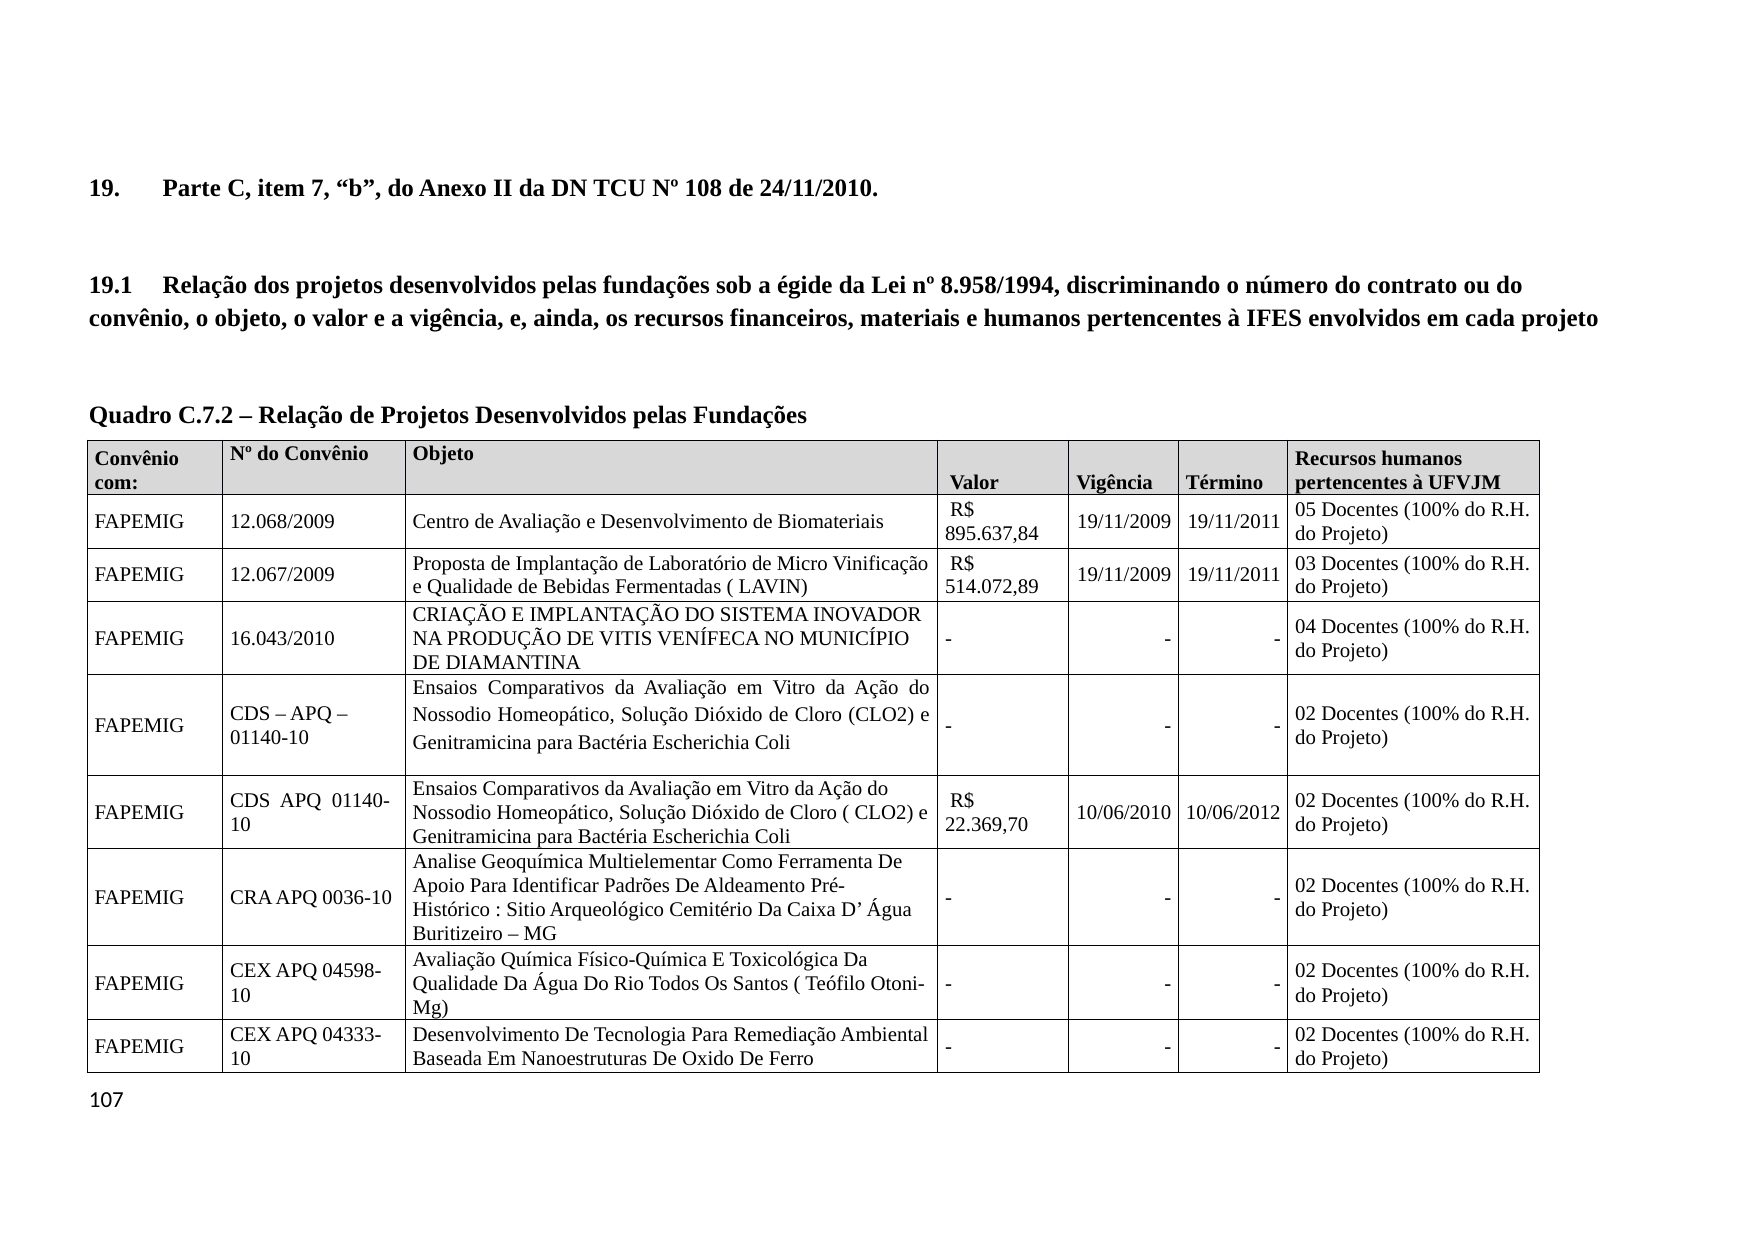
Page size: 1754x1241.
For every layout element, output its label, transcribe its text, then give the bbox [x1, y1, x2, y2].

table_cell 02 Docentes (100% do R.H. do Projeto) [1288, 849, 1539, 945]
table_cell R$ 514.072,89 [938, 549, 1068, 601]
table_cell FAPEMIG [88, 946, 222, 1019]
table_cell 19/11/2011 [1179, 495, 1287, 547]
table_cell FAPEMIG [88, 675, 222, 775]
table_header Recursos humanos pertencentes à UFVJM [1288, 441, 1539, 494]
table_cell 04 Docentes (100% do R.H. do Projeto) [1288, 602, 1539, 674]
subtitle 19. Parte C, item 7, “b”, do Anexo II da DN TCU Nº 108 de 24/11/2010. [89, 173, 1606, 201]
table_header Término [1179, 441, 1287, 494]
table_header Valor [938, 441, 1068, 494]
table_cell CEX APQ 04333-10 [223, 1020, 405, 1072]
table_cell CRIAÇÃO E IMPLANTAÇÃO DO SISTEMA INOVADOR NA PRODUÇÃO DE VITIS VENÍFECA NO MUNICÍPIO DE DIAMANTINA [406, 602, 937, 674]
table_header Vigência [1069, 441, 1178, 494]
table_cell - [938, 675, 1068, 775]
table_cell - [938, 1020, 1068, 1072]
table_cell Ensaios Comparativos da Avaliação em Vitro da Ação do Nossodio Homeopático, Solução Dióxido de Cloro ( CLO2) e Genitramicina para Bactéria Escherichia Coli [406, 776, 937, 848]
table_cell FAPEMIG [88, 1020, 222, 1072]
table_cell CDS – APQ – 01140-10 [223, 675, 405, 775]
table_cell - [1179, 849, 1287, 945]
table_cell - [1069, 946, 1178, 1019]
table_cell 19/11/2011 [1179, 549, 1287, 601]
table_cell 19/11/2009 [1069, 549, 1178, 601]
table_cell - [938, 849, 1068, 945]
table_cell - [938, 602, 1068, 674]
table_cell 19/11/2009 [1069, 495, 1178, 547]
table_cell - [1179, 675, 1287, 775]
table_cell Proposta de Implantação de Laboratório de Micro Vinificação e Qualidade de Bebidas Fermentadas ( LAVIN) [406, 549, 937, 601]
table_cell 05 Docentes (100% do R.H. do Projeto) [1288, 495, 1539, 547]
table_header Convênio com: [88, 441, 222, 494]
table_cell Avaliação Química Físico-Química E Toxicológica Da Qualidade Da Água Do Rio Todos Os Santos ( Teófilo Otoni-Mg) [406, 946, 937, 1019]
table_cell R$ 895.637,84 [938, 495, 1068, 547]
table_cell 10/06/2012 [1179, 776, 1287, 848]
table_cell 16.043/2010 [223, 602, 405, 674]
table_header Objeto [406, 441, 937, 494]
table_cell 02 Docentes (100% do R.H. do Projeto) [1288, 776, 1539, 848]
table_header Nº do Convênio [223, 441, 405, 494]
table_cell - [938, 946, 1068, 1019]
table_cell CRA APQ 0036-10 [223, 849, 405, 945]
table_cell 02 Docentes (100% do R.H. do Projeto) [1288, 1020, 1539, 1072]
table_cell - [1179, 946, 1287, 1019]
table_cell - [1069, 1020, 1178, 1072]
table_cell FAPEMIG [88, 602, 222, 674]
subtitle 19.1 Relação dos projetos desenvolvidos pelas fundações sob a égide da Lei nº 8.958/1994, discriminando o número do contrato ou do convênio, o objeto, o valor e a vigência, e, ainda, os recursos financeiros, materiais e humanos pertencentes à IFES envolvidos em cada projeto [89, 270, 1606, 332]
table_cell CDS APQ 01140-10 [223, 776, 405, 848]
table_cell 02 Docentes (100% do R.H. do Projeto) [1288, 946, 1539, 1019]
table_cell FAPEMIG [88, 776, 222, 848]
table_cell - [1069, 849, 1178, 945]
table_cell Centro de Avaliação e Desenvolvimento de Biomateriais [406, 495, 937, 547]
table_cell 12.067/2009 [223, 549, 405, 601]
table_cell Analise Geoquímica Multielementar Como Ferramenta De Apoio Para Identificar Padrões De Aldeamento Pré-Histórico : Sitio Arqueológico Cemitério Da Caixa D’ Água Buritizeiro – MG [406, 849, 937, 945]
table_cell 10/06/2010 [1069, 776, 1178, 848]
table_cell - [1069, 675, 1178, 775]
table_cell 12.068/2009 [223, 495, 405, 547]
table_cell 03 Docentes (100% do R.H. do Projeto) [1288, 549, 1539, 601]
table_cell FAPEMIG [88, 849, 222, 945]
subtitle Quadro C.7.2 – Relação de Projetos Desenvolvidos pelas Fundações [89, 400, 1606, 429]
table_cell - [1179, 602, 1287, 674]
table_cell - [1179, 1020, 1287, 1072]
table_cell Desenvolvimento De Tecnologia Para Remediação Ambiental Baseada Em Nanoestruturas De Oxido De Ferro [406, 1020, 937, 1072]
table_cell 02 Docentes (100% do R.H. do Projeto) [1288, 675, 1539, 775]
table_cell FAPEMIG [88, 495, 222, 547]
table_cell R$ 22.369,70 [938, 776, 1068, 848]
table_cell FAPEMIG [88, 549, 222, 601]
table_cell - [1069, 602, 1178, 674]
table_cell Ensaios Comparativos da Avaliação em Vitro da Ação do Nossodio Homeopático, Solução Dióxido de Cloro (CLO2) e Genitramicina para Bactéria Escherichia Coli [406, 675, 937, 775]
table_cell CEX APQ 04598-10 [223, 946, 405, 1019]
